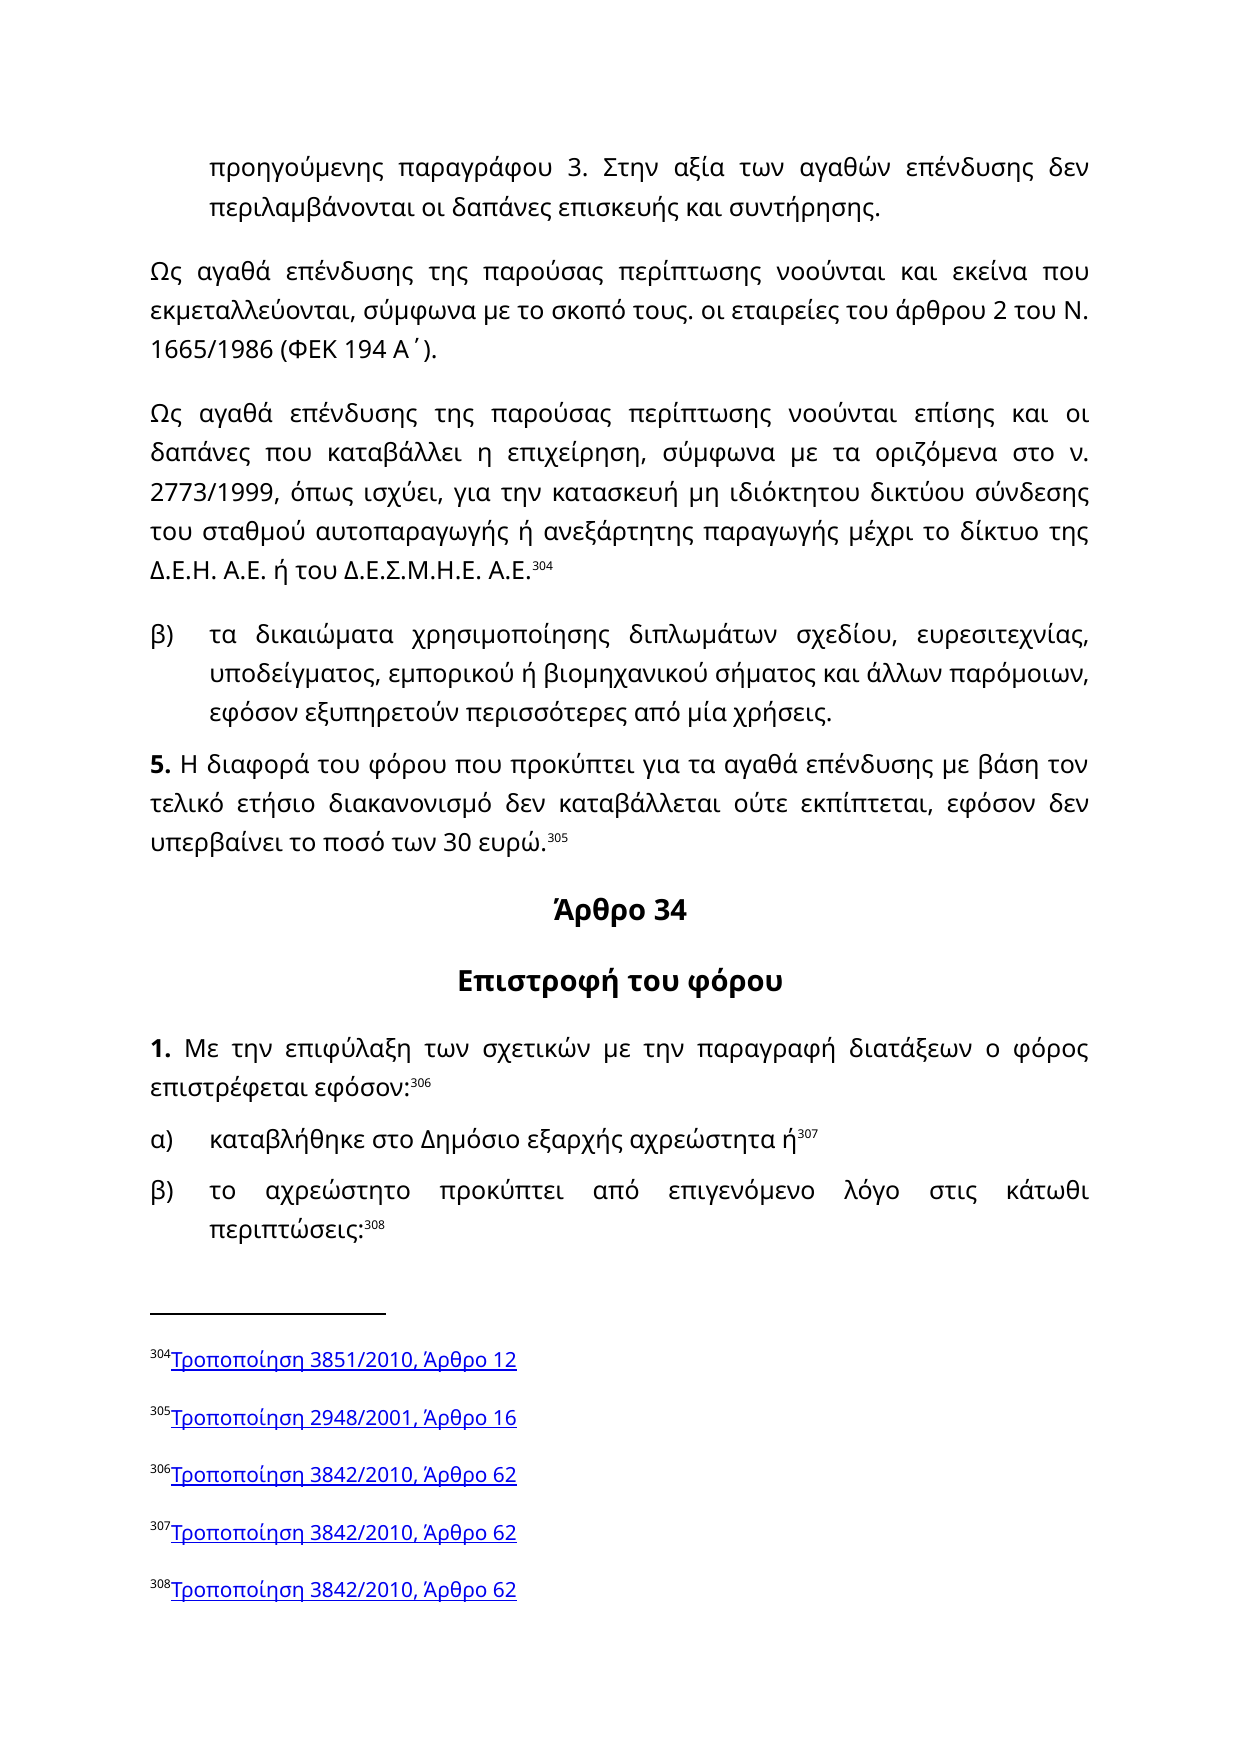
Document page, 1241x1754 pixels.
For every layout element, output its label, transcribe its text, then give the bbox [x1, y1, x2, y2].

list β) το αχρεώστητο προκύπτει από επιγενόμενο λόγο στις κάτωθι περιπτώσεις: [150, 1173, 1090, 1246]
text Τροποποίηση 3842/2010, Άρθρο 62 [150, 1460, 1090, 1489]
text 1. Με την επιφύλαξη των σχετικών με την παραγραφή διατάξεων ο φόρος επιστρέφεται εφόσον: [150, 1030, 1090, 1104]
text Ως αγαθά επένδυσης της παρούσας περίπτωσης νοούνται και εκείνα που εκμεταλλεύονται, σύμφωνα με το σκοπό τους. οι εταιρείες του άρθρου 2 του Ν. 1665/1986 (ΦΕΚ 194 Α΄). [150, 253, 1090, 366]
text Τροποποίηση 3851/2010, Άρθρο 12 [150, 1345, 1090, 1373]
list β) τα δικαιώματα χρησιμοποίησης διπλωμάτων σχεδίου, ευρεσιτεχνίας, υποδείγματος, εμπορικού ή βιομηχανικού σήματος και άλλων παρόμοιων, εφόσον εξυπηρετούν περισσότερες από μία χρήσεις. [150, 617, 1090, 729]
text Τροποποίηση 2948/2001, Άρθρο 16 [150, 1403, 1090, 1431]
list προηγούμενης παραγράφου 3. Στην αξία των αγαθών επένδυσης δεν περιλαμβάνονται οι δαπάνες επισκευής και συντήρησης. [150, 150, 1090, 223]
text Τροποποίηση 3842/2010, Άρθρο 62 [150, 1576, 1090, 1604]
subtitle Επιστροφή του φόρου [150, 960, 1090, 999]
text 5. Η διαφορά του φόρου που προκύπτει για τα αγαθά επένδυσης με βάση τον τελικό ετήσιο διακανονισμό δεν καταβάλλεται ούτε εκπίπτεται, εφόσον δεν υπερβαίνει το ποσό των 30 ευρώ. [150, 747, 1090, 859]
text Τροποποίηση 3842/2010, Άρθρο 62 [150, 1518, 1090, 1546]
list α) καταβλήθηκε στο Δημόσιο εξαρχής αχρεώστητα ή [150, 1121, 1090, 1155]
text Ως αγαθά επένδυσης της παρούσας περίπτωσης νοούνται επίσης και οι δαπάνες που καταβάλλει η επιχείρηση, σύμφωνα με τα οριζόμενα στο ν. 2773/1999, όπως ισχύει, για την κατασκευή μη ιδιόκτητου δικτύου σύνδεσης του σταθμού αυτοπαραγωγής ή ανεξάρτητης παραγωγής μέχρι το δίκτυο της Δ.Ε.Η. Α.Ε. ή του Δ.Ε.Σ.Μ.Η.Ε. Α.Ε. [150, 396, 1090, 587]
subtitle Άρθρο 34 [150, 889, 1090, 929]
